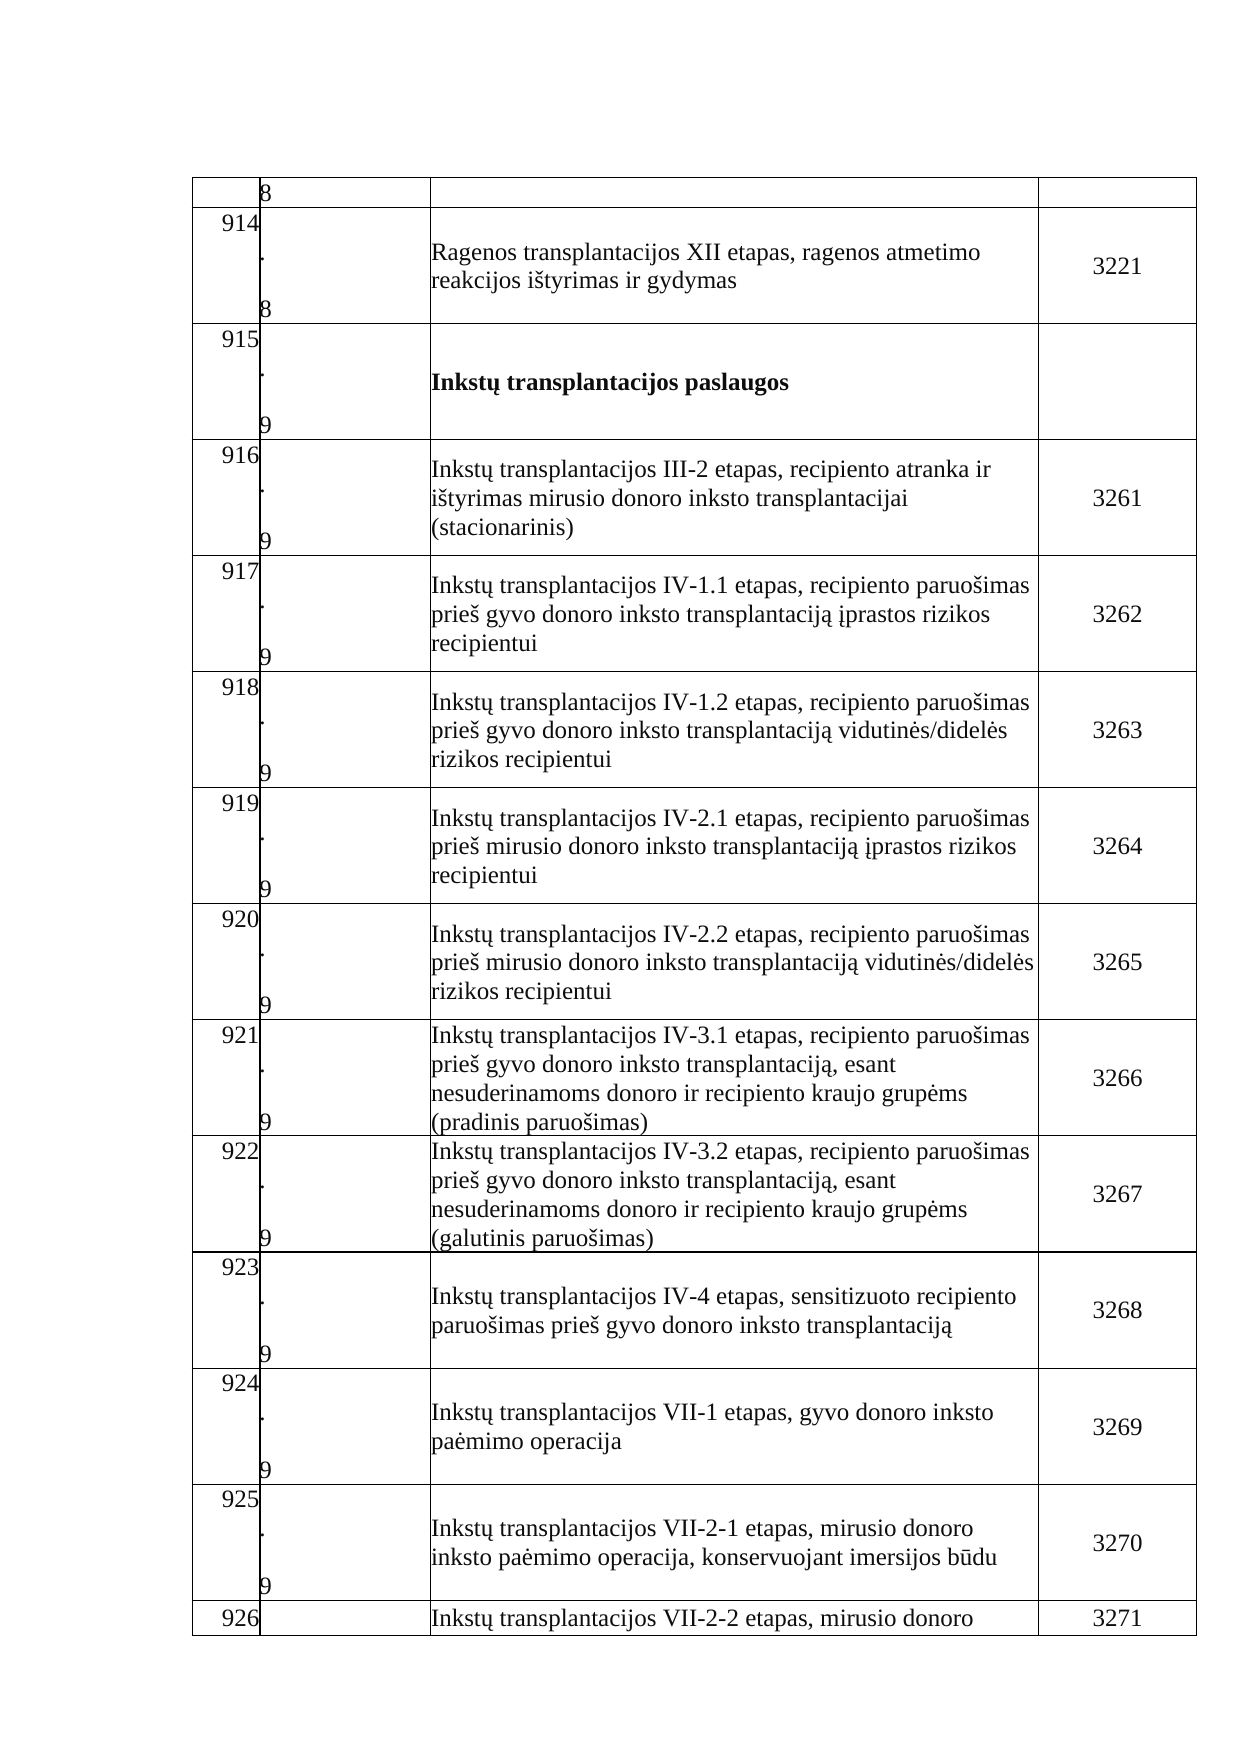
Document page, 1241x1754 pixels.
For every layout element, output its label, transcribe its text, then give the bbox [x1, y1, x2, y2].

table_cell [261, 1355, 268, 1361]
table_cell [262, 309, 268, 316]
table_cell [262, 998, 268, 1005]
table_cell [261, 890, 268, 896]
table_cell [261, 672, 430, 787]
table_cell 3262 [1039, 556, 1196, 671]
table_cell 3270 [1039, 1485, 1196, 1599]
table_cell Inkstų transplantacijos IV-3.2 etapas, recipiento paruošimas prieš gyvo donoro inksto transplantaciją, esant nesuderinamoms donoro ir recipiento kraujo grupėms (galutinis paruošimas) [431, 1136, 1038, 1251]
table_cell 919. 9 [193, 788, 259, 903]
table_cell [261, 556, 430, 671]
table_cell [262, 193, 268, 200]
table_cell [261, 1123, 268, 1129]
table_cell Inkstų transplantacijos IV-2.2 etapas, recipiento paruošimas prieš mirusio donoro inksto transplantaciją vidutinės/didelės rizikos recipientui [431, 904, 1038, 1019]
table_cell 922. 9 [193, 1136, 259, 1251]
table_cell 3265 [1039, 904, 1196, 1019]
table_cell [262, 534, 268, 541]
table_cell [261, 178, 430, 207]
table_cell [261, 208, 430, 323]
table_cell 3221 [1039, 208, 1196, 323]
table_cell 915. 9 [193, 324, 259, 439]
table_cell 3268 [1039, 1253, 1196, 1367]
table_cell Inkstų transplantacijos IV-2.1 etapas, recipiento paruošimas prieš mirusio donoro inksto transplantaciją įprastos rizikos recipientui [431, 788, 1038, 903]
table_cell [262, 1347, 268, 1354]
table_cell [262, 1231, 268, 1238]
table_cell [261, 440, 430, 555]
table_cell 3263 [1039, 672, 1196, 787]
table_cell 924. 9 [193, 1369, 259, 1483]
table_cell 916. 9 [193, 440, 259, 555]
table_cell [261, 1020, 430, 1135]
table_cell 913. 8 [193, 178, 259, 207]
table_cell [262, 1115, 268, 1122]
table_cell [261, 426, 268, 432]
table_cell [262, 766, 268, 773]
table_cell [261, 1587, 268, 1593]
table_cell [261, 1601, 430, 1635]
table_cell [1039, 178, 1196, 207]
table_cell [261, 774, 268, 780]
table_cell 3266 [1039, 1020, 1196, 1135]
table_cell [261, 1006, 268, 1012]
table_cell Inkstų transplantacijos IV-1.2 etapas, recipiento paruošimas prieš gyvo donoro inksto transplantaciją vidutinės/didelės rizikos recipientui [431, 672, 1038, 787]
table_cell [261, 1253, 430, 1367]
table_cell 914. 8 [193, 208, 259, 323]
table_cell Inkstų transplantacijos VII-2-2 etapas, mirusio donoro [431, 1601, 1038, 1635]
table_cell [261, 1369, 430, 1483]
table_cell [261, 658, 268, 664]
table_cell 3271 [1039, 1601, 1196, 1635]
table_cell Inkstų transplantacijos IV-3.1 etapas, recipiento paruošimas prieš gyvo donoro inksto transplantaciją, esant nesuderinamoms donoro ir recipiento kraujo grupėms (pradinis paruošimas) [431, 1020, 1038, 1135]
table_cell [261, 904, 430, 1019]
table_cell [261, 1239, 268, 1245]
table_cell Inkstų transplantacijos IV-1.1 etapas, recipiento paruošimas prieš gyvo donoro inksto transplantaciją įprastos rizikos recipientui [431, 556, 1038, 671]
table_cell Inkstų transplantacijos paslaugos [431, 324, 1038, 439]
table_cell [262, 1463, 268, 1470]
table_cell [262, 650, 268, 657]
table_cell [261, 1136, 430, 1251]
table_cell Ragenos transplantacijos XII etapas, ragenos atmetimo reakcijos ištyrimas ir gydymas [431, 208, 1038, 323]
table_cell 926. 9 [193, 1601, 259, 1635]
table_cell [261, 788, 430, 903]
table_cell [1039, 324, 1196, 439]
table_cell 917. 9 [193, 556, 259, 671]
table_cell 921. 9 [193, 1020, 259, 1135]
table_cell Inkstų transplantacijos IV-4 etapas, sensitizuoto recipiento paruošimas prieš gyvo donoro inksto transplantaciją [431, 1253, 1038, 1367]
table_cell [431, 178, 1038, 207]
table_cell Inkstų transplantacijos VII-1 etapas, gyvo donoro inksto paėmimo operacija [431, 1369, 1038, 1483]
table_cell [262, 418, 268, 425]
table_cell Inkstų transplantacijos III-2 etapas, recipiento atranka ir ištyrimas mirusio donoro inksto transplantacijai (stacionarinis) [431, 440, 1038, 555]
table_cell 923. 9 [193, 1253, 259, 1367]
table_cell [261, 1471, 268, 1477]
table_cell [261, 1485, 430, 1599]
table_cell 920. 9 [193, 904, 259, 1019]
table_cell 925. 9 [193, 1485, 259, 1599]
table_cell 3269 [1039, 1369, 1196, 1483]
table_cell 3267 [1039, 1136, 1196, 1251]
table_cell [262, 1579, 268, 1586]
table_cell Inkstų transplantacijos VII-2-1 etapas, mirusio donoro inksto paėmimo operacija, konservuojant imersijos būdu [431, 1485, 1038, 1599]
table_cell 918. 9 [193, 672, 259, 787]
table_cell [261, 542, 268, 548]
table_cell [262, 882, 268, 889]
table_cell 3261 [1039, 440, 1196, 555]
table_cell [261, 324, 430, 439]
table_cell 3264 [1039, 788, 1196, 903]
